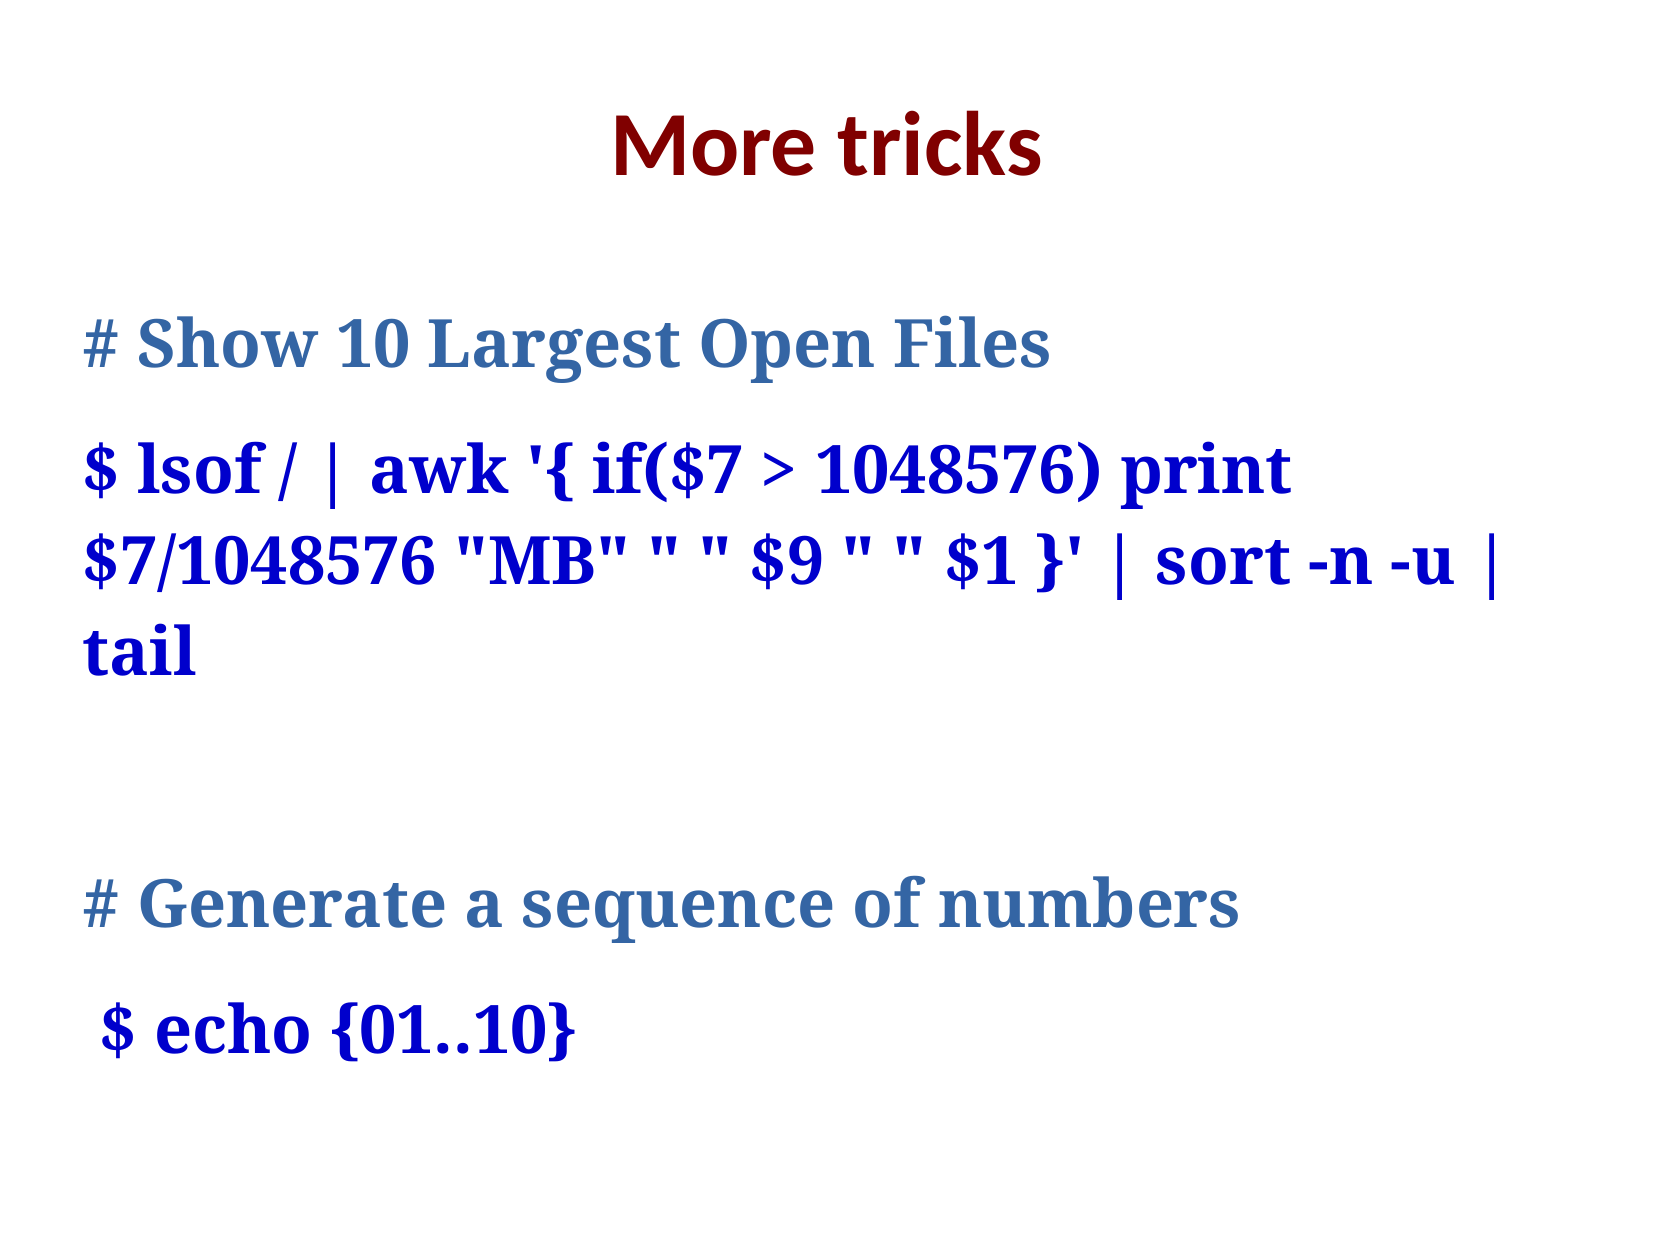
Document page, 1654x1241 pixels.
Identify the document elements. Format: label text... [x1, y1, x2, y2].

title More tricks [82, 49, 1571, 257]
list # Show 10 Largest Open Files $ lsof / | awk '{ if($7 > 1048576) print $7/1048576 "MB" " " $9 " " $1 }' | sort -n -u | tail # Generate a sequence of numbers $ echo {01..10} [82, 296, 1571, 1115]
